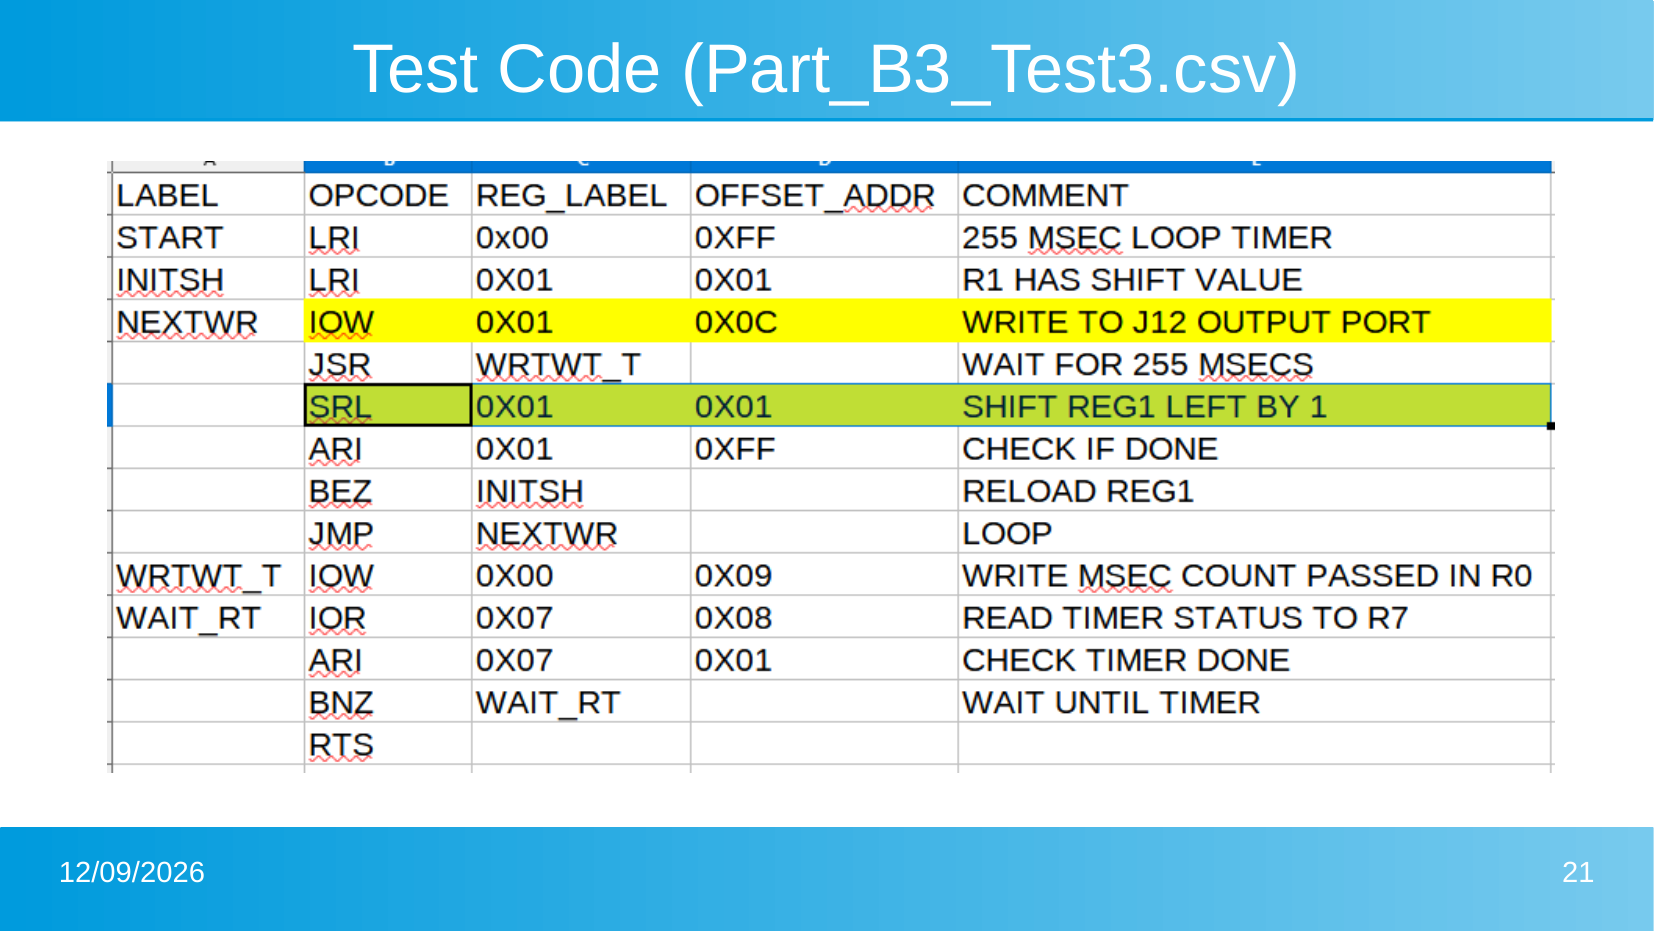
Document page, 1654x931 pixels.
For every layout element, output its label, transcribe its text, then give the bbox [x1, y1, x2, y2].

title Test Code (Part_B3_Test3.csv) [59, 29, 1595, 108]
picture [107, 161, 1555, 773]
